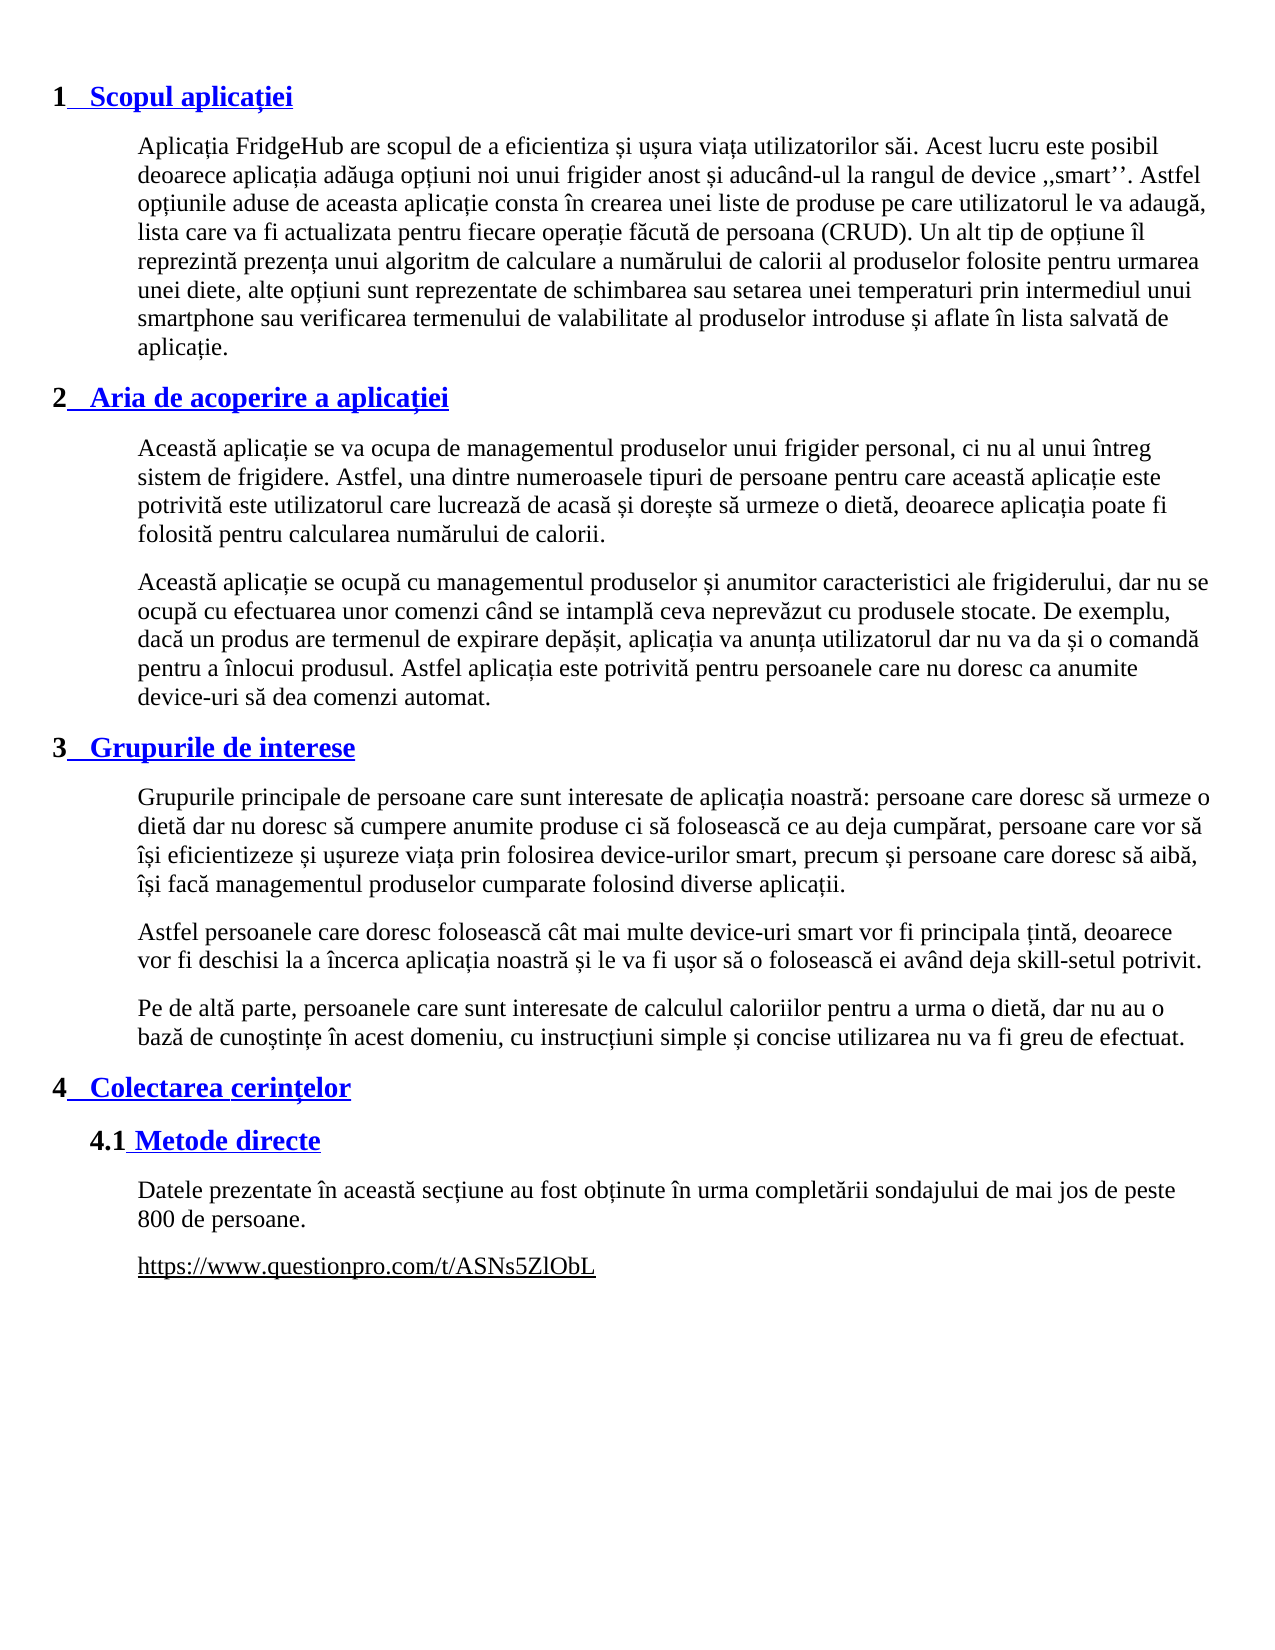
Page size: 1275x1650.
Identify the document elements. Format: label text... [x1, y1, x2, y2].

subtitle Grupurile de interese [52, 730, 1210, 763]
subtitle Scopul aplicației [52, 79, 1210, 112]
subtitle Colectarea cerințelor [52, 1070, 1210, 1103]
text Grupurile principale de persoane care sunt interesate de aplicația noastră: persoane care doresc să urmeze o dietă dar nu doresc să cumpere anumite produse ci să folosească ce au deja cumpărat, persoane care vor să își eficientizeze și ușureze viața prin folosirea device-urilor smart, precum și persoane care doresc să aibă, își facă managementul produselor cumparate folosind diverse aplicații. [137, 782, 1210, 897]
text https://www.questionpro.com/t/ASNs5ZlObL [137, 1251, 1210, 1280]
text Datele prezentate în această secțiune au fost obținute în urma completării sondajului de mai jos de peste 800 de persoane. [137, 1175, 1210, 1233]
subtitle Metode directe [89, 1123, 1210, 1156]
text Această aplicație se va ocupa de managementul produselor unui frigider personal, ci nu al unui întreg sistem de frigidere. Astfel, una dintre numeroasele tipuri de persoane pentru care această aplicație este potrivită este utilizatorul care lucrează de acasă și dorește să urmeze o dietă, deoarece aplicația poate fi folosită pentru calcularea numărului de calorii. [137, 433, 1210, 548]
text Această aplicație se ocupă cu managementul produselor și anumitor caracteristici ale frigiderului, dar nu se ocupă cu efectuarea unor comenzi când se intamplă ceva neprevăzut cu produsele stocate. De exemplu, dacă un produs are termenul de expirare depășit, aplicația va anunța utilizatorul dar nu va da și o comandă pentru a înlocui produsul. Astfel aplicația este potrivită pentru persoanele care nu doresc ca anumite device-uri să dea comenzi automat. [137, 567, 1210, 711]
text Astfel persoanele care doresc folosească cât mai multe device-uri smart vor fi principala țintă, deoarece vor fi deschisi la a încerca aplicația noastră și le va fi ușor să o folosească ei având deja skill-setul potrivit. [137, 917, 1210, 974]
subtitle Aria de acoperire a aplicației [52, 380, 1210, 414]
text Pe de altă parte, persoanele care sunt interesate de calculul caloriilor pentru a urma o dietă, dar nu au o bază de cunoștințe în acest domeniu, cu instrucțiuni simple și concise utilizarea nu va fi greu de efectuat. [137, 993, 1210, 1051]
text Aplicația FridgeHub are scopul de a eficientiza și ușura viața utilizatorilor săi. Acest lucru este posibil deoarece aplicația adăuga opțiuni noi unui frigider anost și aducând-ul la rangul de device ,,smart’’. Astfel opțiunile aduse de aceasta aplicație consta în crearea unei liste de produse pe care utilizatorul le va adaugă, lista care va fi actualizata pentru fiecare operație făcută de persoana (CRUD). Un alt tip de opțiune îl reprezintă prezența unui algoritm de calculare a numărului de calorii al produselor folosite pentru urmarea unei diete, alte opțiuni sunt reprezentate de schimbarea sau setarea unei temperaturi prin intermediul unui smartphone sau verificarea termenului de valabilitate al produselor introduse și aflate în lista salvată de aplicație. [137, 131, 1210, 361]
